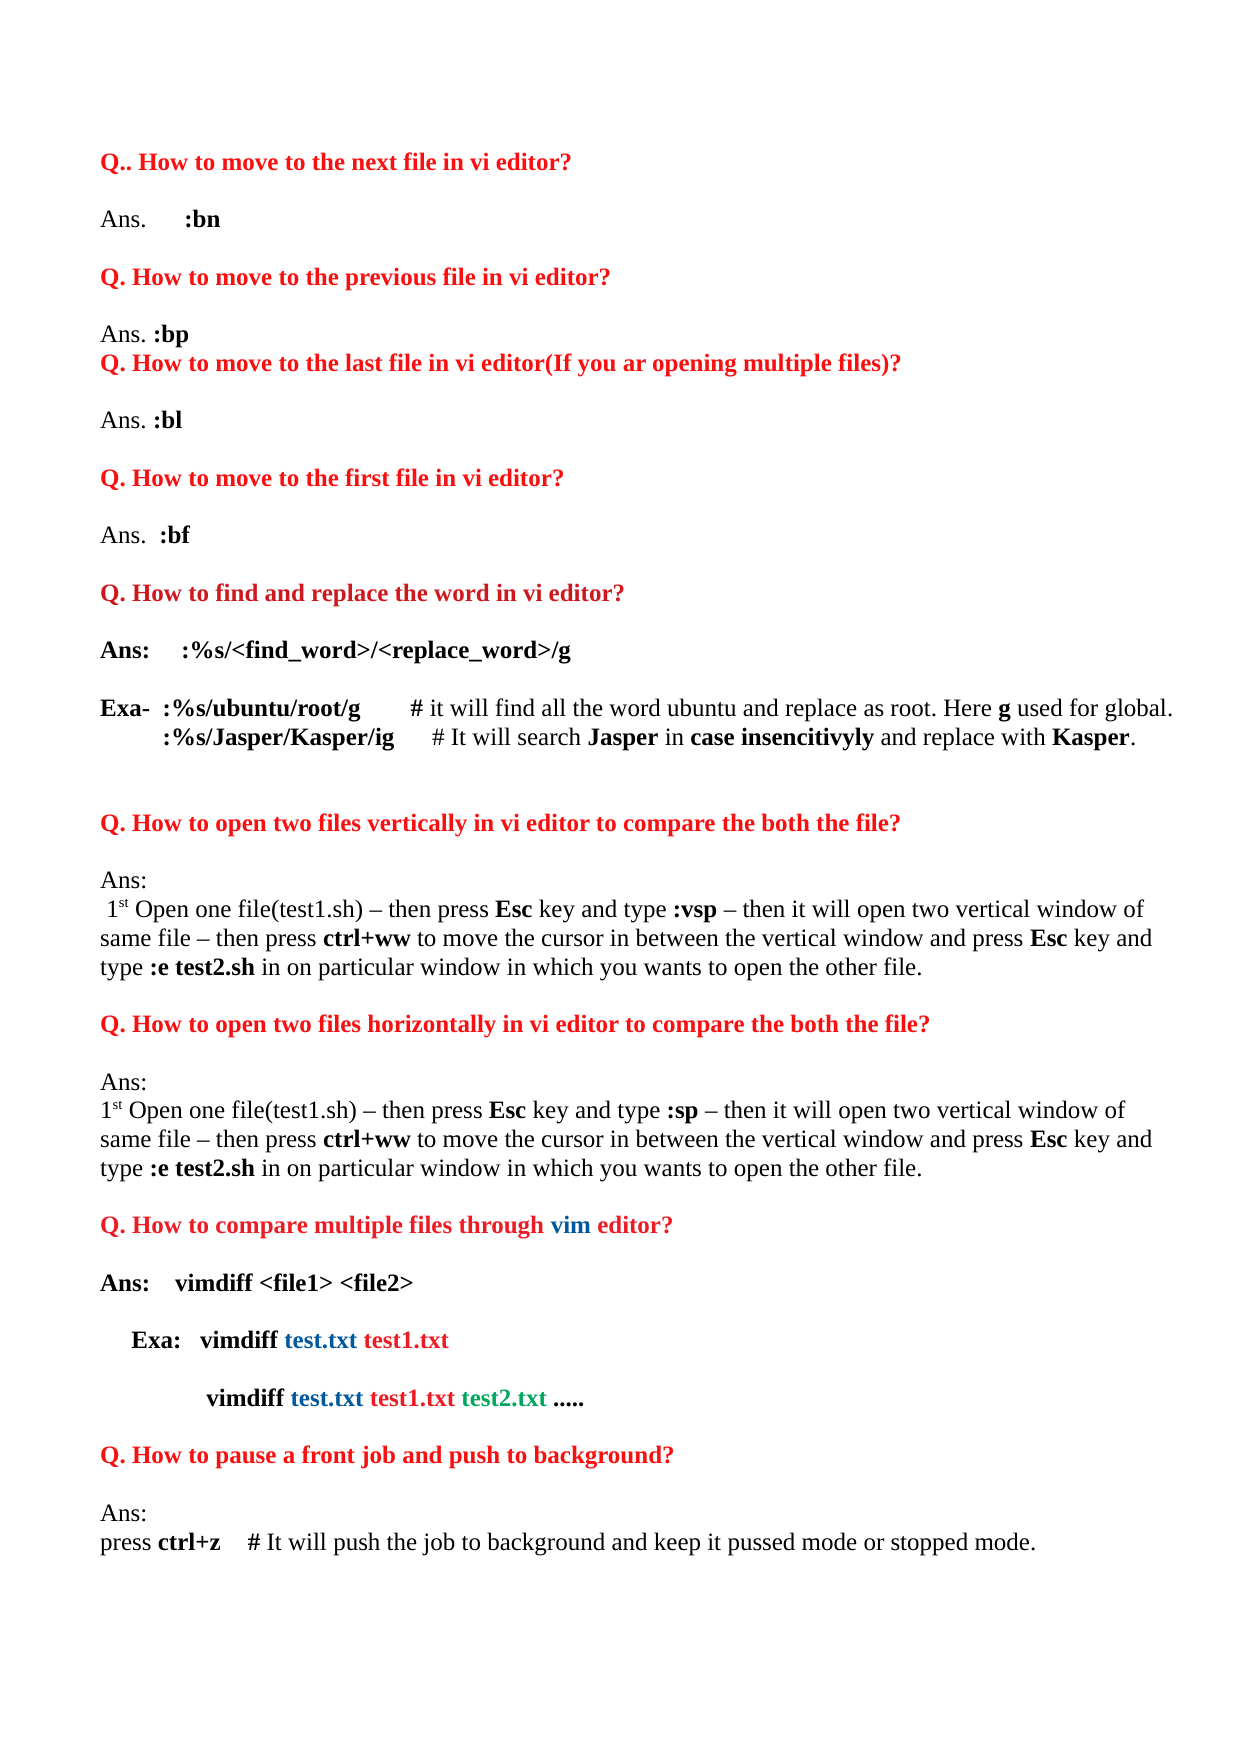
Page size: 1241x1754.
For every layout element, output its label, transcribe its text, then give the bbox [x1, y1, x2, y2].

text Ans: :%s/<find_word>/<replace_word>/g [100, 636, 1175, 664]
text press ctrl+z # It will push the job to background and keep it pussed mode or stopped mode. [100, 1527, 1175, 1556]
text Ans: [100, 866, 1175, 894]
text Ans. :bp [100, 319, 1175, 348]
text Ans: [100, 1067, 1175, 1096]
text Q. How to move to the last file in vi editor(If you ar opening multiple files)? [100, 348, 1175, 377]
text Q. How to move to the first file in vi editor? [100, 463, 1175, 492]
text Ans. :bf [100, 521, 1175, 549]
text Q. How to compare multiple files through vim editor? [100, 1211, 1175, 1239]
text Exa- :%s/ubuntu/root/g # it will find all the word ubuntu and replace as root. Here g used for global. [100, 693, 1175, 722]
text 1st Open one file(test1.sh) – then press Esc key and type :sp – then it will open two vertical window of same file – then press ctrl+ww to move the cursor in between the vertical window and press Esc key and type :e test2.sh in on particular window in which you wants to open the other file. [100, 1096, 1175, 1182]
text Ans: vimdiff <file1> <file2> [100, 1268, 1175, 1297]
text Ans. :bn [100, 204, 1175, 233]
text Ans. :bl [100, 406, 1175, 434]
text 1st Open one file(test1.sh) – then press Esc key and type :vsp – then it will open two vertical window of same file – then press ctrl+ww to move the cursor in between the vertical window and press Esc key and type :e test2.sh in on particular window in which you wants to open the other file. [100, 894, 1175, 981]
text Q. How to open two files vertically in vi editor to compare the both the file? [100, 808, 1175, 837]
text Q. How to find and replace the word in vi editor? [100, 578, 1175, 607]
text vimdiff test.txt test1.txt test2.txt ..... [100, 1383, 1175, 1412]
text :%s/Jasper/Kasper/ig # It will search Jasper in case insencitivyly and replace with Kasper. [100, 722, 1175, 751]
text Q. How to open two files horizontally in vi editor to compare the both the file? [100, 1009, 1175, 1038]
text Ans: [100, 1498, 1175, 1527]
text Q. How to move to the previous file in vi editor? [100, 262, 1175, 291]
text Q.. How to move to the next file in vi editor? [100, 147, 1175, 176]
text Exa: vimdiff test.txt test1.txt [100, 1326, 1175, 1354]
text Q. How to pause a front job and push to background? [100, 1441, 1175, 1469]
